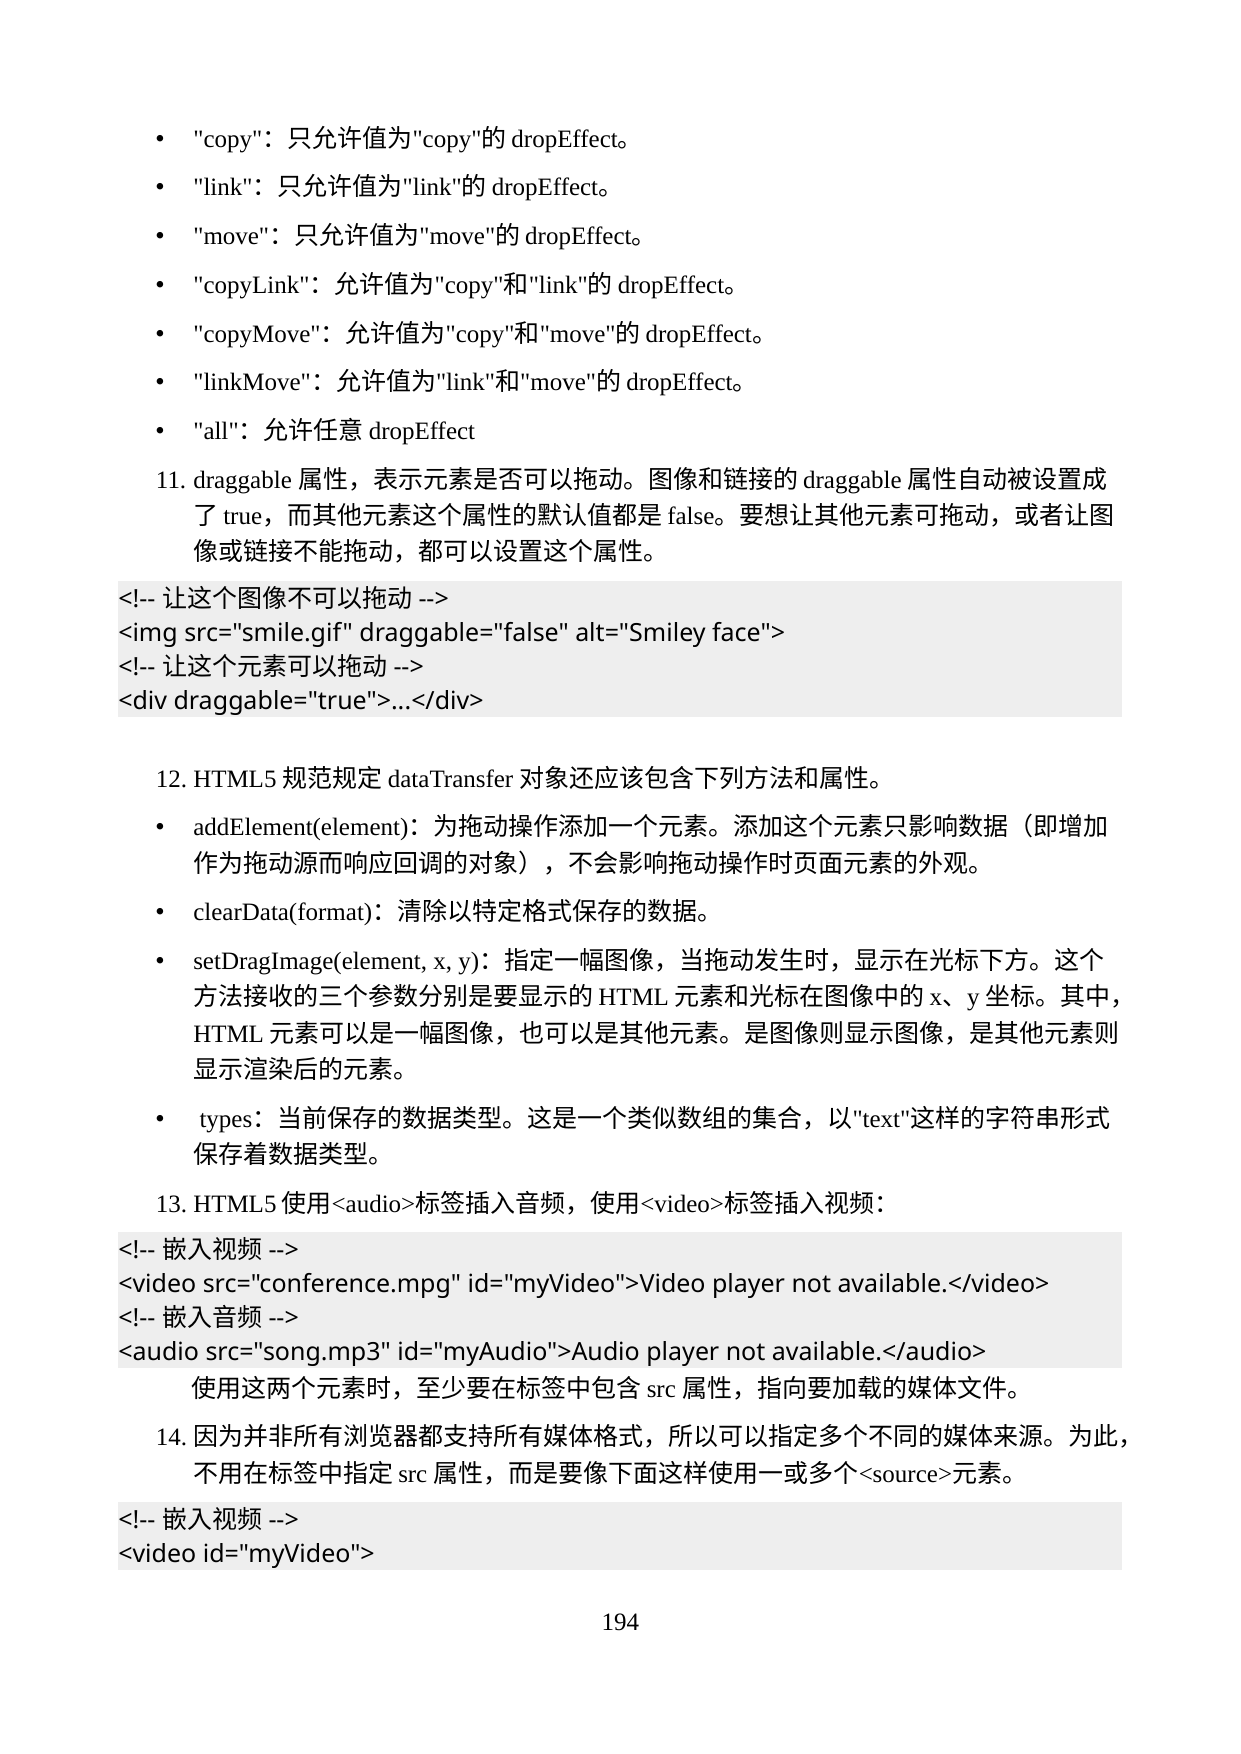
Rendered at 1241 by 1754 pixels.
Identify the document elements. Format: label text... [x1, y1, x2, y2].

list "copyMove"：允许值为"copy"和"move"的dropEffect。 [156, 313, 1122, 349]
list clearData(format)：清除以特定格式保存的数据。 [156, 892, 1122, 928]
list draggable 属性，表示元素是否可以拖动。图像和链接的draggable 属性自动被设置成了true，而其他元素这个属性的默认值都是false。要想让其他元素可拖动，或者让图像或链接不能拖动，都可以设置这个属性。 [156, 459, 1122, 568]
list HTML5 规范规定dataTransfer 对象还应该包含下列方法和属性。 [156, 758, 1122, 794]
list "copyLink"：允许值为"copy"和"link"的dropEffect。 [156, 264, 1122, 301]
list setDragImage(element, x, y)：指定一幅图像，当拖动发生时，显示在光标下方。这个方法接收的三个参数分别是要显示的HTML 元素和光标在图像中的x、y 坐标。其中，HTML 元素可以是一幅图像，也可以是其他元素。是图像则显示图像，是其他元素则显示渲染后的元素。 [156, 941, 1122, 1086]
table_header <!-- 让这个图像不可以拖动 --> <img src="smile.gif" draggable="false" alt="Smiley face"> <!-- 让这个元素可以拖动 --> <div draggable="true">...</div> [118, 581, 1122, 717]
list 因为并非所有浏览器都支持所有媒体格式，所以可以指定多个不同的媒体来源。为此，不用在标签中指定src 属性，而是要像下面这样使用一或多个<source>元素。 [156, 1417, 1122, 1489]
list "linkMove"：允许值为"link"和"move"的dropEffect。 [156, 362, 1122, 398]
list "move"：只允许值为"move"的dropEffect。 [156, 216, 1122, 252]
table_header <!-- 嵌入视频 --> <video id="myVideo"> [118, 1502, 1122, 1570]
list addElement(element)：为拖动操作添加一个元素。添加这个元素只影响数据（即增加作为拖动源而响应回调的对象），不会影响拖动操作时页面元素的外观。 [156, 807, 1122, 879]
list types：当前保存的数据类型。这是一个类似数组的集合，以"text"这样的字符串形式保存着数据类型。 [156, 1098, 1122, 1171]
list "link"：只允许值为"link"的dropEffect。 [156, 167, 1122, 203]
text 使用这两个元素时，至少要在标签中包含src 属性，指向要加载的媒体文件。 [118, 1368, 1122, 1404]
table_header <!-- 嵌入视频 --> <video src="conference.mpg" id="myVideo">Video player not available.</video> <!-- 嵌入音频 --> <audio src="song.mp3" id="myAudio">Audio player not available.</audio> [118, 1232, 1122, 1368]
list "all"：允许任意dropEffect [156, 411, 1122, 447]
list "copy"：只允许值为"copy"的dropEffect。 [156, 118, 1122, 154]
list HTML5使用<audio>标签插入音频，使用<video>标签插入视频： [156, 1183, 1122, 1219]
